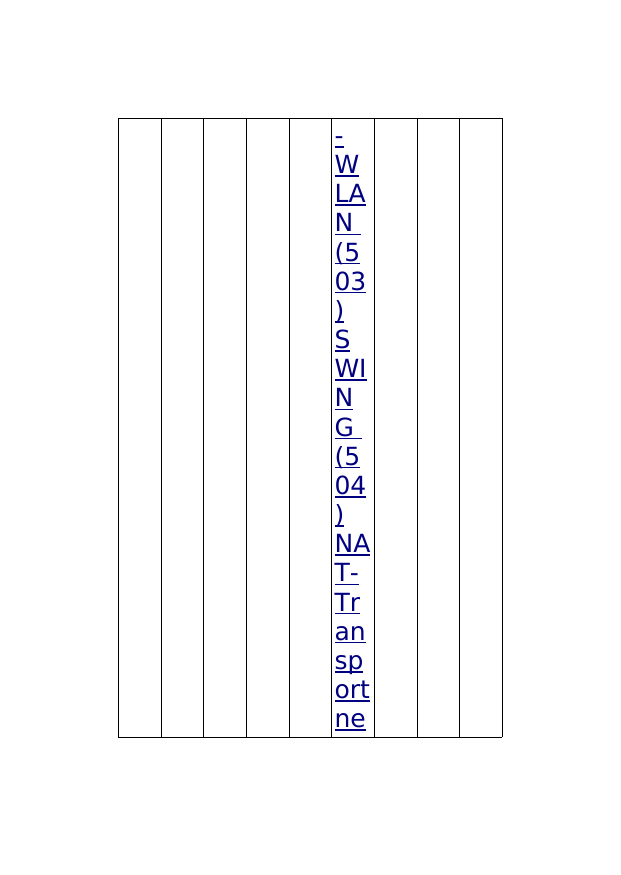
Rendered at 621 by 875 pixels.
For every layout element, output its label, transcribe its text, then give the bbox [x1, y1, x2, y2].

table_cell [119, 119, 161, 737]
table_cell [247, 119, 289, 737]
table_cell [204, 119, 246, 737]
table_cell [162, 119, 203, 737]
table_cell [460, 119, 502, 737]
table_cell [290, 119, 331, 737]
table_cell [418, 119, 459, 737]
table_cell WLAN (503) SWING (504) NAT-Transportne [332, 119, 374, 737]
table_cell [375, 119, 417, 737]
